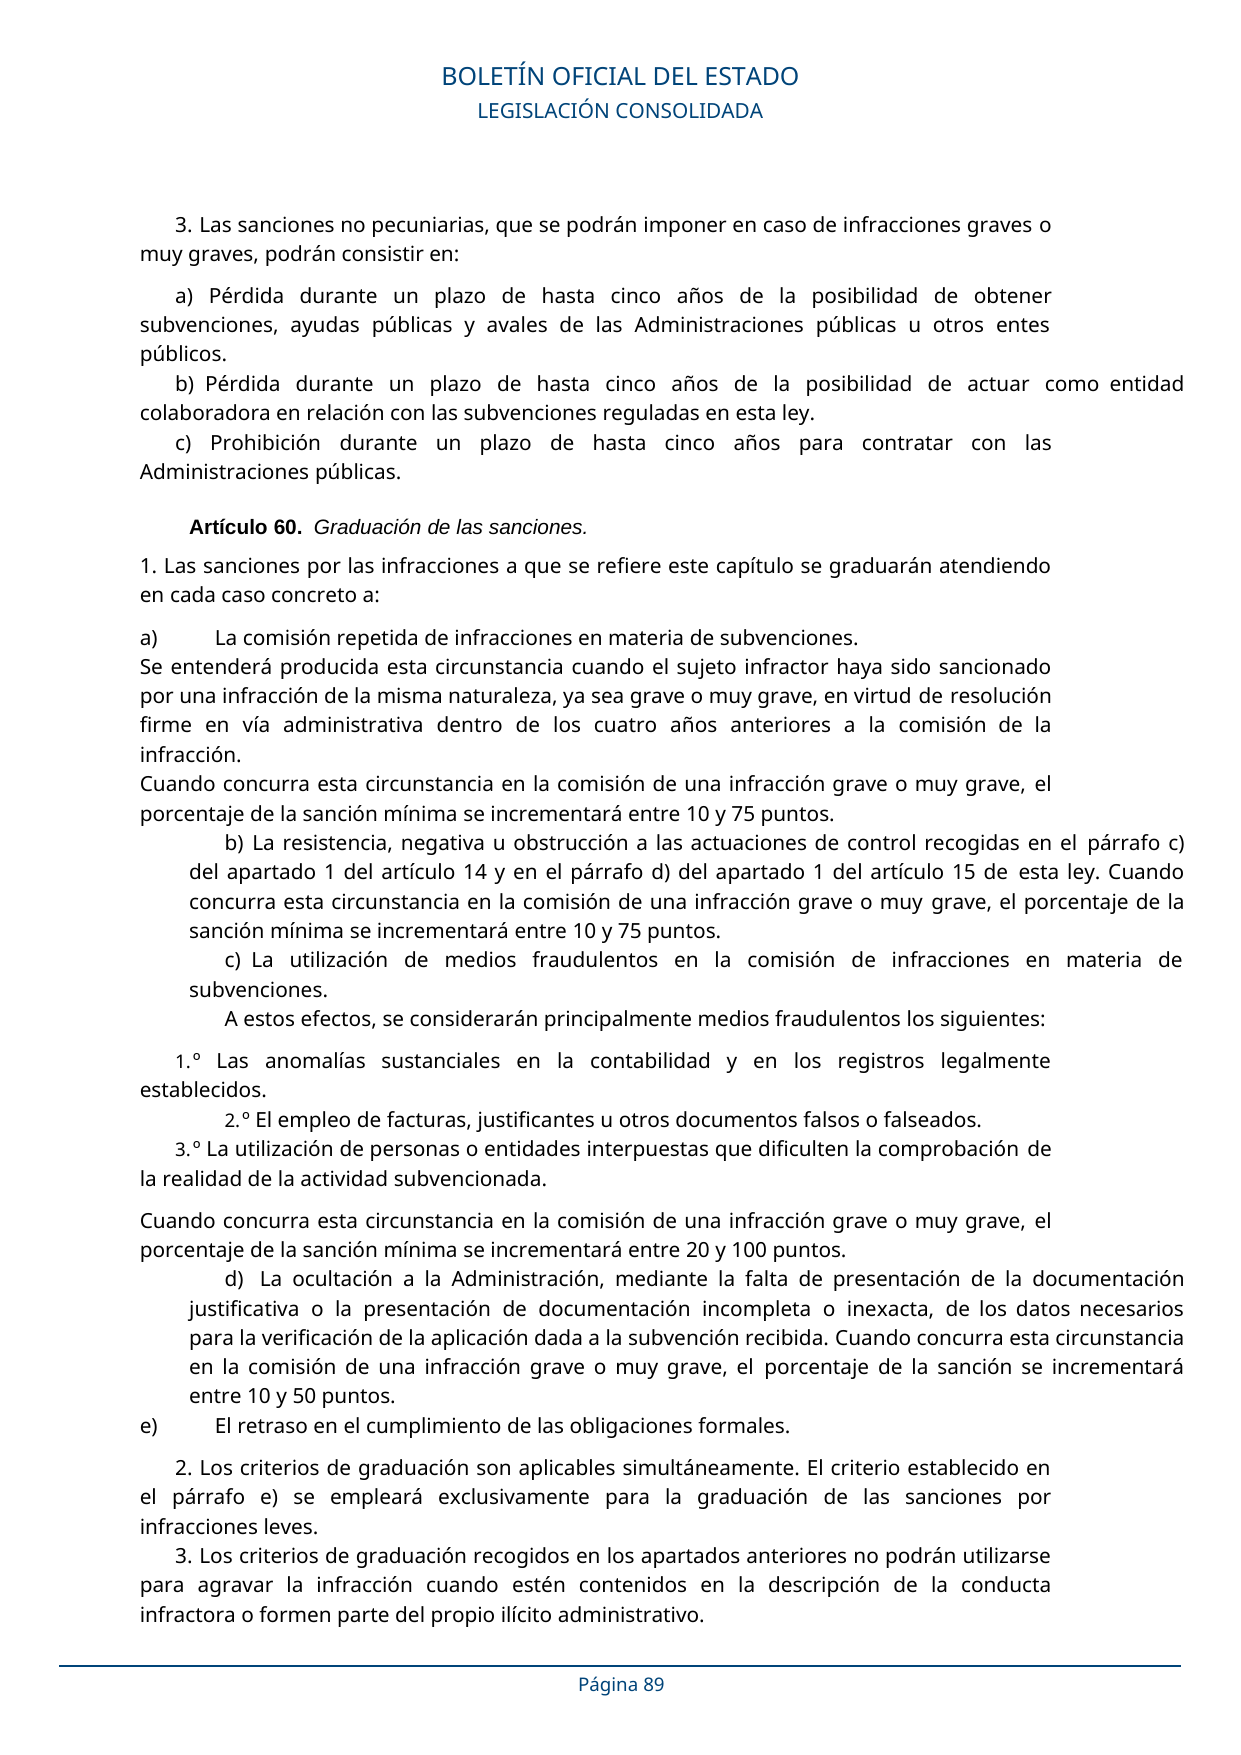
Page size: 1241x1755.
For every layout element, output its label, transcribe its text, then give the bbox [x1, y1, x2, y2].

list º La utilización de personas o entidades interpuestas que dificulten la comprobación de la realidad de la actividad subvencionada. [139, 1134, 1052, 1192]
list La utilización de medios fraudulentos en la comisión de infracciones en materia de subvenciones. [189, 946, 1184, 1003]
list La resistencia, negativa u obstrucción a las actuaciones de control recogidas en el párrafo c) del apartado 1 del artículo 14 y en el párrafo d) del apartado 1 del artículo 15 de esta ley. Cuando concurra esta circunstancia en la comisión de una infracción grave o muy grave, el porcentaje de la sanción mínima se incrementará entre 10 y 75 puntos. [189, 828, 1184, 944]
text 1. Las sanciones por las infracciones a que se refiere este capítulo se graduarán atendiendo en cada caso concreto a: [139, 551, 1052, 609]
list º Las anomalías sustanciales en la contabilidad y en los registros legalmente establecidos. [139, 1046, 1052, 1104]
list La ocultación a la Administración, mediante la falta de presentación de la documentación justificativa o la presentación de documentación incompleta o inexacta, de los datos necesarios para la verificación de la aplicación dada a la subvención recibida. Cuando concurra esta circunstancia en la comisión de una infracción grave o muy grave, el porcentaje de la sanción se incrementará entre 10 y 50 puntos. [189, 1264, 1184, 1410]
list Las sanciones no pecuniarias, que se podrán imponer en caso de infracciones graves o muy graves, podrán consistir en: [139, 210, 1052, 267]
list º El empleo de facturas, justificantes u otros documentos falsos o falseados. [224, 1105, 1184, 1133]
list El retraso en el cumplimiento de las obligaciones formales. [139, 1411, 1184, 1440]
list Los criterios de graduación recogidos en los apartados anteriores no podrán utilizarse para agravar la infracción cuando estén contenidos en la descripción de la conducta infractora o formen parte del propio ilícito administrativo. [139, 1541, 1052, 1628]
text A estos efectos, se considerarán principalmente medios fraudulentos los siguientes: [224, 1004, 1184, 1033]
list La comisión repetida de infracciones en materia de subvenciones. [139, 623, 1184, 651]
list Pérdida durante un plazo de hasta cinco años de la posibilidad de obtener subvenciones, ayudas públicas y avales de las Administraciones públicas u otros entes públicos. [139, 281, 1052, 368]
list Los criterios de graduación son aplicables simultáneamente. El criterio establecido en el párrafo e) se empleará exclusivamente para la graduación de las sanciones por infracciones leves. [139, 1453, 1052, 1540]
text Cuando concurra esta circunstancia en la comisión de una infracción grave o muy grave, el porcentaje de la sanción mínima se incrementará entre 10 y 75 puntos. [139, 769, 1052, 827]
text Se entenderá producida esta circunstancia cuando el sujeto infractor haya sido sancionado por una infracción de la misma naturaleza, ya sea grave o muy grave, en virtud de resolución firme en vía administrativa dentro de los cuatro años anteriores a la comisión de la infracción. [139, 652, 1052, 768]
text Artículo 60. Graduación de las sanciones. [189, 515, 1184, 539]
list Pérdida durante un plazo de hasta cinco años de la posibilidad de actuar como entidad colaboradora en relación con las subvenciones reguladas en esta ley. [139, 369, 1184, 427]
text Cuando concurra esta circunstancia en la comisión de una infracción grave o muy grave, el porcentaje de la sanción mínima se incrementará entre 20 y 100 puntos. [139, 1206, 1052, 1263]
list Prohibición durante un plazo de hasta cinco años para contratar con las Administraciones públicas. [139, 428, 1052, 485]
